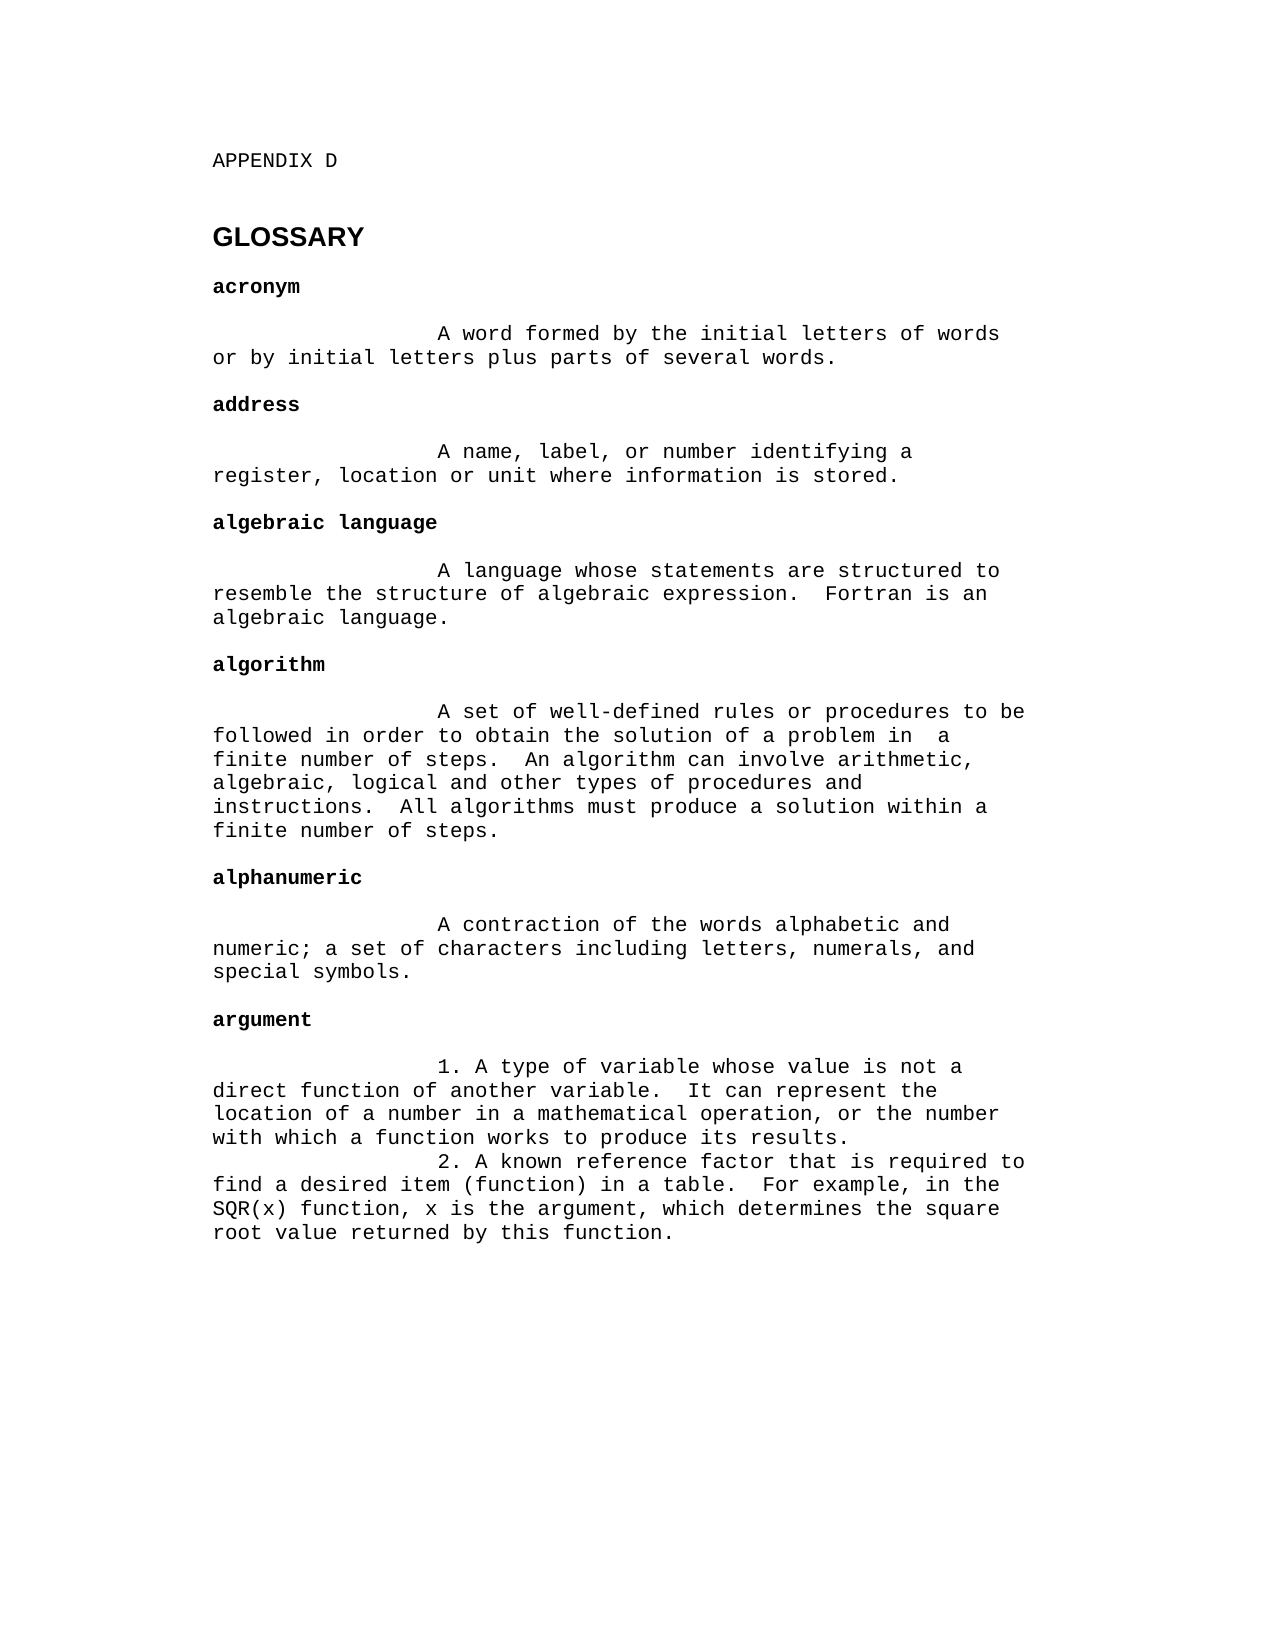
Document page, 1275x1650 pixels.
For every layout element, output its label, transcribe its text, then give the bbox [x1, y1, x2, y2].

text argument [212, 1009, 1031, 1032]
text A contraction of the words alphabetic and numeric; a set of characters including letters, numerals, and special symbols. [212, 914, 1031, 985]
text acronym [212, 276, 1031, 299]
text algebraic language [212, 512, 1031, 536]
text address [212, 394, 1031, 418]
text GLOSSARY [212, 221, 1031, 252]
text alphanumeric [212, 867, 1031, 891]
text 2. A known reference factor that is required to find a desired item (function) in a table. For example, in the SQR(x) function, x is the argument, which determines the square root value returned by this function. [212, 1151, 1031, 1245]
text APPENDIX D [212, 150, 1031, 174]
text A set of well-defined rules or procedures to be followed in order to obtain the solution of a problem in a finite number of steps. An algorithm can involve arithmetic, algebraic, logical and other types of procedures and instructions. All algorithms must produce a solution within a finite number of steps. [212, 701, 1031, 843]
text A name, label, or number identifying a register, location or unit where information is stored. [212, 441, 1031, 489]
text A word formed by the initial letters of words or by initial letters plus parts of several words. [212, 323, 1031, 370]
text algorithm [212, 654, 1031, 678]
text 1. A type of variable whose value is not a direct function of another variable. It can represent the location of a number in a mathematical operation, or the number with which a function works to produce its results. [212, 1056, 1031, 1151]
text A language whose statements are structured to resemble the structure of algebraic expression. Fortran is an algebraic language. [212, 559, 1031, 631]
